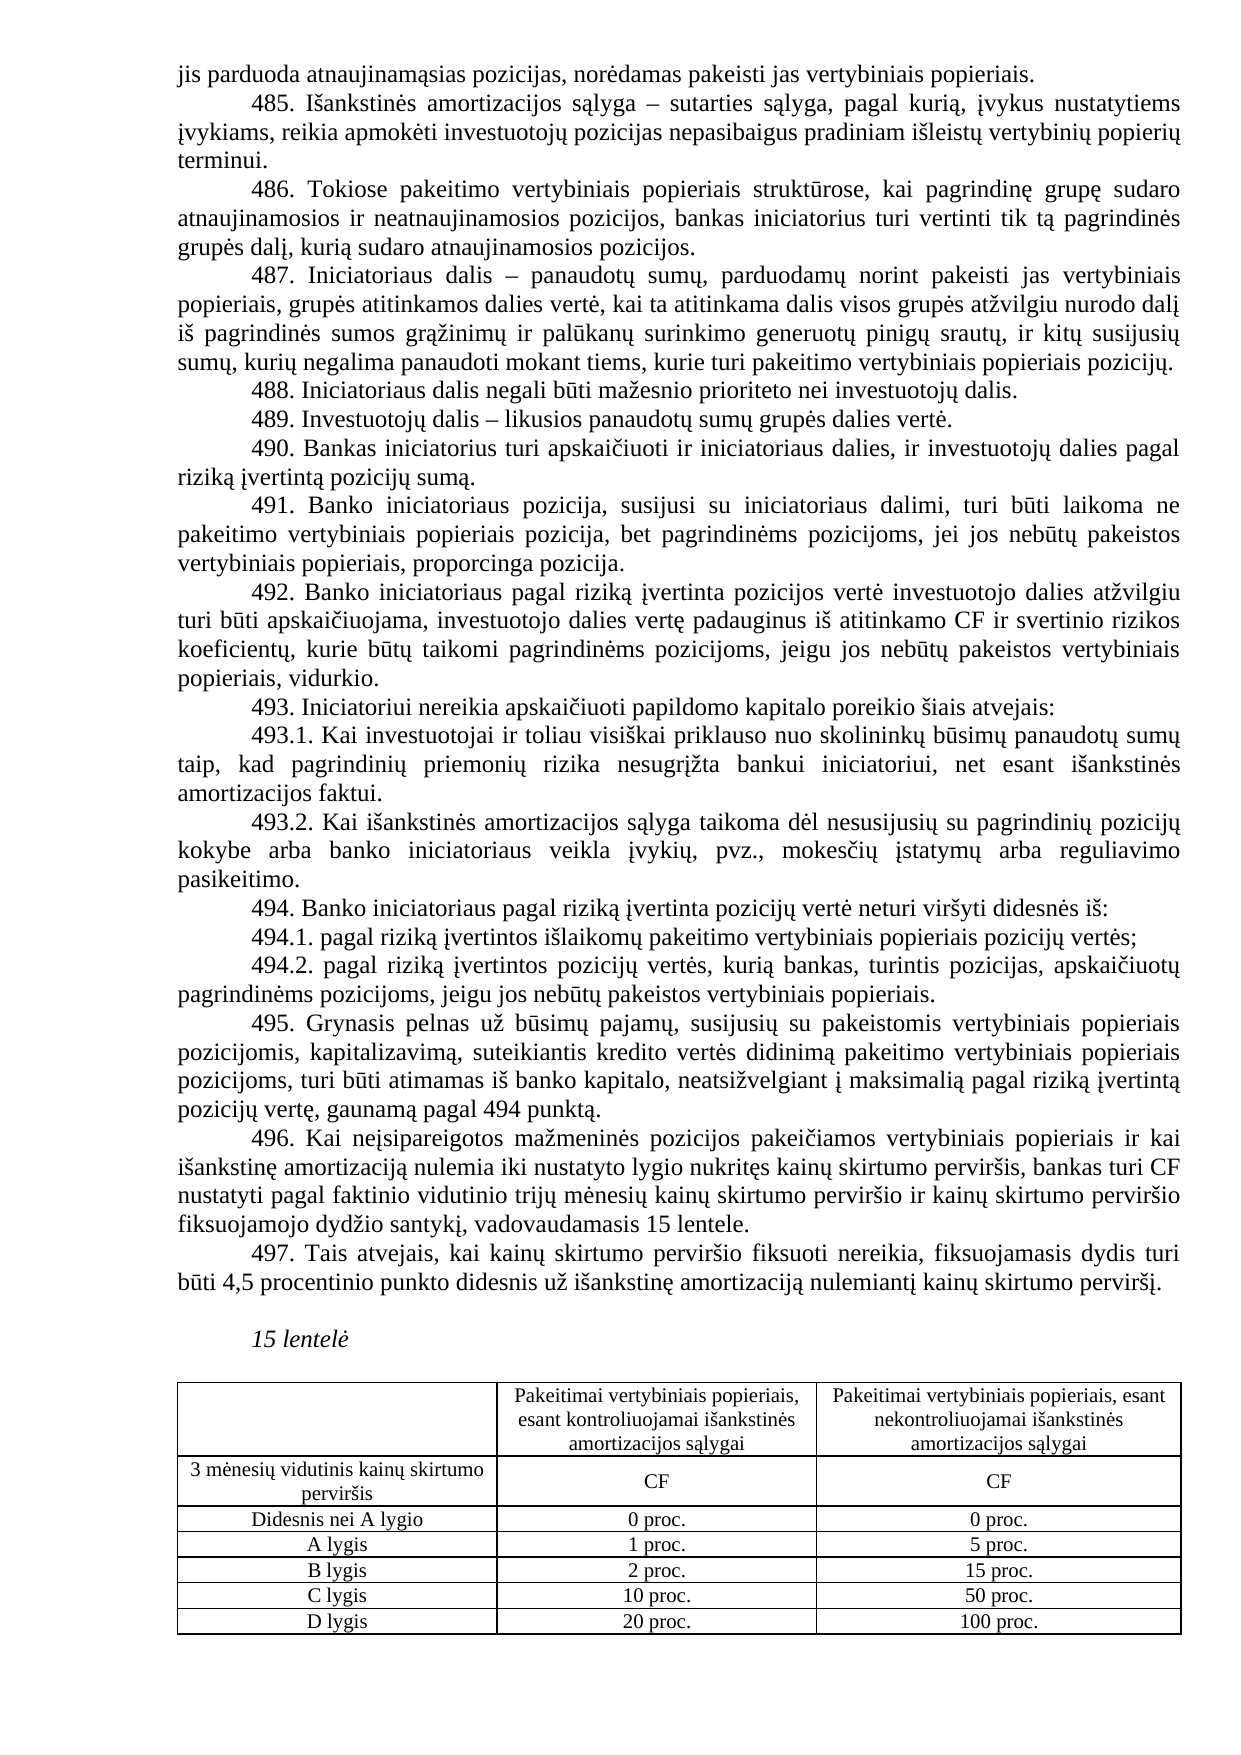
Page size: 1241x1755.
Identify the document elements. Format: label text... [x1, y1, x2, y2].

text 492. Banko iniciatoriaus pagal riziką įvertinta pozicijos vertė investuotojo dalies atžvilgiu turi būti apskaičiuojama, investuotojo dalies vertę padauginus iš atitinkamo CF ir svertinio rizikos koeficientų, kurie būtų taikomi pagrindinėms pozicijoms, jeigu jos nebūtų pakeistos vertybiniais popieriais, vidurkio. [177, 577, 1181, 692]
text 487. Iniciatoriaus dalis – panaudotų sumų, parduodamų norint pakeisti jas vertybiniais popieriais, grupės atitinkamos dalies vertė, kai ta atitinkama dalis visos grupės atžvilgiu nurodo dalį iš pagrindinės sumos grąžinimų ir palūkanų surinkimo generuotų pinigų srautų, ir kitų susijusių sumų, kurių negalima panaudoti mokant tiems, kurie turi pakeitimo vertybiniais popieriais pozicijų. [177, 260, 1181, 375]
text 491. Banko iniciatoriaus pozicija, susijusi su iniciatoriaus dalimi, turi būti laikoma ne pakeitimo vertybiniais popieriais pozicija, bet pagrindinėms pozicijoms, jei jos nebūtų pakeistos vertybiniais popieriais, proporcinga pozicija. [177, 490, 1181, 577]
table_cell CF [498, 1457, 816, 1505]
table_header [178, 1383, 496, 1455]
text 488. Iniciatoriaus dalis negali būti mažesnio prioriteto nei investuotojų dalis. [177, 375, 1181, 404]
text 496. Kai neįsipareigotos mažmeninės pozicijos pakeičiamos vertybiniais popieriais ir kai išankstinę amortizaciją nulemia iki nustatyto lygio nukritęs kainų skirtumo perviršis, bankas turi CF nustatyti pagal faktinio vidutinio trijų mėnesių kainų skirtumo perviršio ir kainų skirtumo perviršio fiksuojamojo dydžio santykį, vadovaudamasis 15 lentele. [177, 1123, 1181, 1238]
text 494.2. pagal riziką įvertintos pozicijų vertės, kurią bankas, turintis pozicijas, apskaičiuotų pagrindinėms pozicijoms, jeigu jos nebūtų pakeistos vertybiniais popieriais. [177, 950, 1181, 1008]
text 489. Investuotojų dalis – likusios panaudotų sumų grupės dalies vertė. [177, 404, 1181, 433]
text 485. Išankstinės amortizacijos sąlyga – sutarties sąlyga, pagal kurią, įvykus nustatytiems įvykiams, reikia apmokėti investuotojų pozicijas nepasibaigus pradiniam išleistų vertybinių popierių terminui. [177, 88, 1181, 174]
text 497. Tais atvejais, kai kainų skirtumo perviršio fiksuoti nereikia, fiksuojamasis dydis turi būti 4,5 procentinio punkto didesnis už išankstinę amortizaciją nulemiantį kainų skirtumo perviršį. [177, 1238, 1181, 1295]
text 493.2. Kai išankstinės amortizacijos sąlyga taikoma dėl nesusijusių su pagrindinių pozicijų kokybe arba banko iniciatoriaus veikla įvykių, pvz., mokesčių įstatymų arba reguliavimo pasikeitimo. [177, 807, 1181, 893]
text 493. Iniciatoriui nereikia apskaičiuoti papildomo kapitalo poreikio šiais atvejais: [177, 692, 1181, 720]
text 493.1. Kai investuotojai ir toliau visiškai priklauso nuo skolininkų būsimų panaudotų sumų taip, kad pagrindinių priemonių rizika nesugrįžta bankui iniciatoriui, net esant išankstinės amortizacijos faktui. [177, 720, 1181, 807]
text 494.1. pagal riziką įvertintos išlaikomų pakeitimo vertybiniais popieriais pozicijų vertės; [177, 922, 1181, 950]
table_cell CF [817, 1457, 1180, 1505]
text 486. Tokiose pakeitimo vertybiniais popieriais struktūrose, kai pagrindinę grupę sudaro atnaujinamosios ir neatnaujinamosios pozicijos, bankas iniciatorius turi vertinti tik tą pagrindinės grupės dalį, kurią sudaro atnaujinamosios pozicijos. [177, 174, 1181, 260]
text 15 lentelė [177, 1324, 1181, 1353]
text 490. Bankas iniciatorius turi apskaičiuoti ir iniciatoriaus dalies, ir investuotojų dalies pagal riziką įvertintą pozicijų sumą. [177, 433, 1181, 490]
text 495. Grynasis pelnas už būsimų pajamų, susijusių su pakeistomis vertybiniais popieriais pozicijomis, kapitalizavimą, suteikiantis kredito vertės didinimą pakeitimo vertybiniais popieriais pozicijoms, turi būti atimamas iš banko kapitalo, neatsižvelgiant į maksimalią pagal riziką įvertintą pozicijų vertę, gaunamą pagal 494 punktą. [177, 1008, 1181, 1123]
text jis parduoda atnaujinamąsias pozicijas, norėdamas pakeisti jas vertybiniais popieriais. [177, 59, 1181, 88]
text 494. Banko iniciatoriaus pagal riziką įvertinta pozicijų vertė neturi viršyti didesnės iš: [177, 893, 1181, 922]
